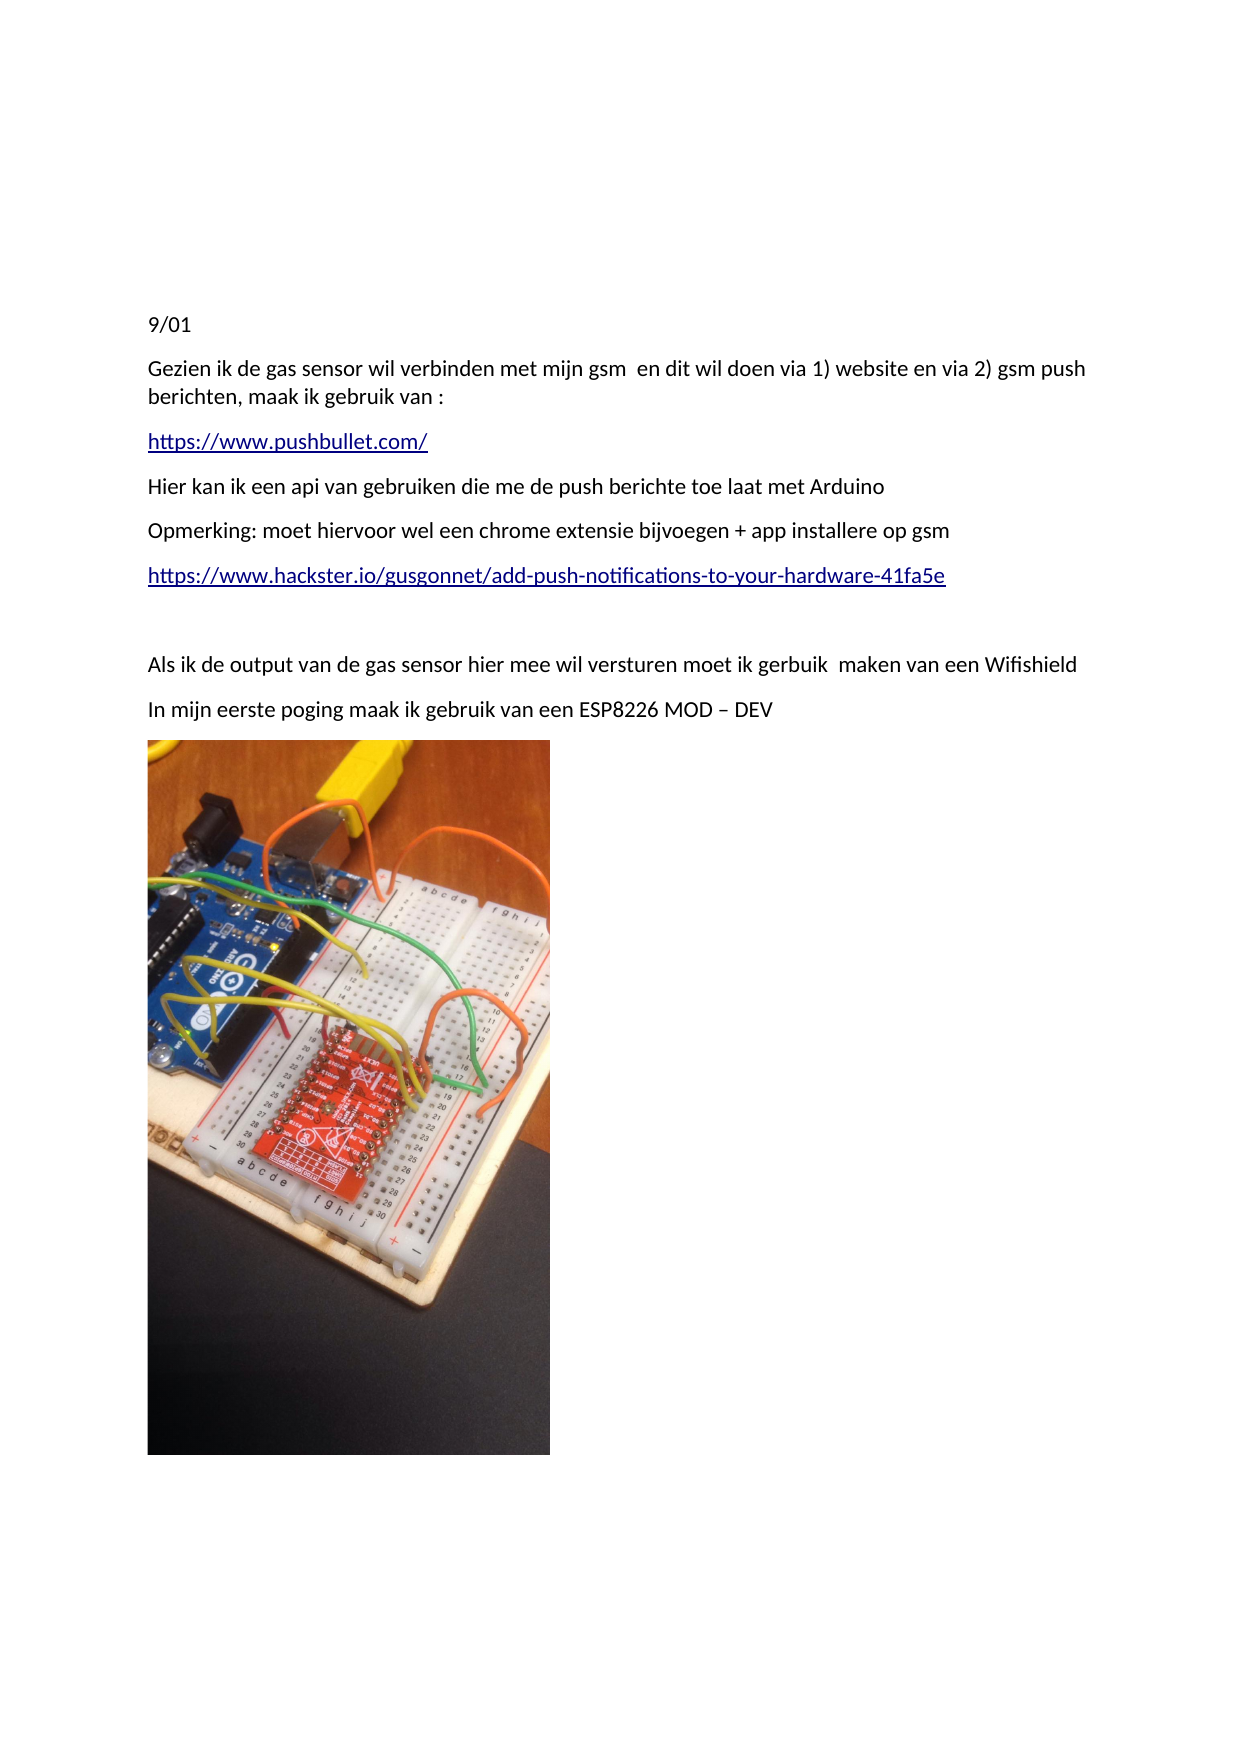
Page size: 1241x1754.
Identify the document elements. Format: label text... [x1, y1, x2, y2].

text In mijn eerste poging maak ik gebruik van een ESP8226 MOD – DEV [148, 695, 1093, 723]
text https://www.hackster.io/gusgonnet/add-push-notifications-to-your-hardware-41fa5e [148, 561, 1093, 589]
text Opmerking: moet hiervoor wel een chrome extensie bijvoegen + app installere op gsm [148, 516, 1093, 544]
text Als ik de output van de gas sensor hier mee wil versturen moet ik gerbuik maken van een Wifishield [148, 651, 1093, 678]
text 9/01 [148, 310, 1093, 338]
text Hier kan ik een api van gebruiken die me de push berichte toe laat met Arduino [148, 472, 1093, 500]
text https://www.pushbullet.com/ [148, 427, 1093, 455]
text Gezien ik de gas sensor wil verbinden met mijn gsm en dit wil doen via 1) website en via 2) gsm push berichten, maak ik gebruik van : [148, 354, 1093, 410]
